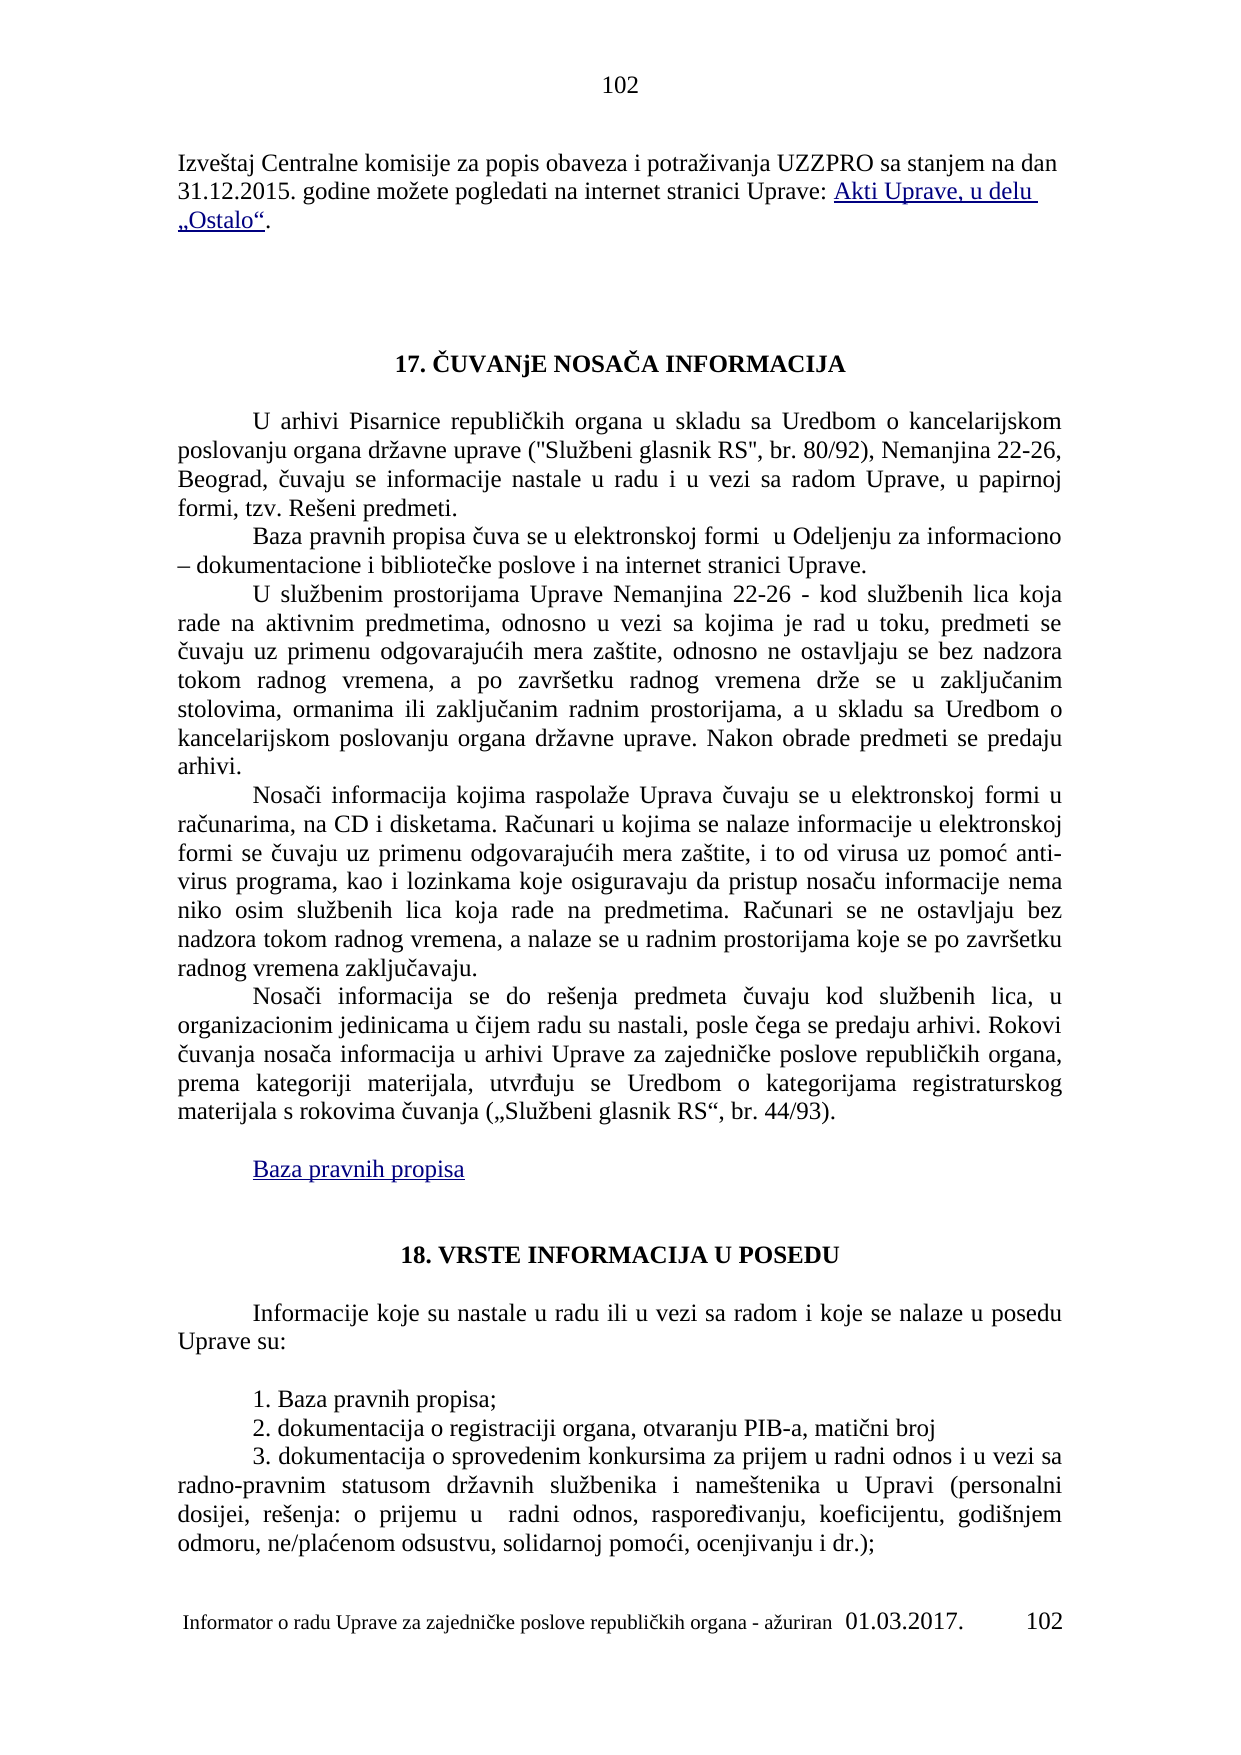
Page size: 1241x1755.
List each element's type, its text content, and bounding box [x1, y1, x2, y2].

text 2. dokumentacija o registraciji organa, otvaranju PIB-a, matični broj [252, 1413, 1063, 1441]
text 18. VRSTE INFORMACIJA U POSEDU [177, 1240, 1063, 1269]
text U službenim prostorijama Uprave Nemanjina 22-26 - kod službenih lica koja rade na aktivnim predmetima, odnosno u vezi sa kojima je rad u toku, predmeti se čuvaju uz primenu odgovarajućih mera zaštite, odnosno ne ostavlјaju se bez nadzora tokom radnog vremena, a po završetku radnog vremena drže se u zaklјučanim stolovima, ormanima ili zaklјučanim radnim prostorijama, a u skladu sa Uredbom o kancelarijskom poslovanju organa državne uprave. Nakon obrade predmeti se predaju arhivi. [177, 579, 1063, 780]
text Informacije koje su nastale u radu ili u vezi sa radom i koje se nalaze u posedu Uprave su: [177, 1298, 1063, 1355]
text U arhivi Pisarnice republičkih organa u skladu sa Uredbom o kancelarijskom poslovanju organa državne uprave (''Službeni glasnik RS'', br. 80/92), Nemanjina 22-26, Beograd, čuvaju se informacije nastale u radu i u vezi sa radom Uprave, u papirnoj formi, tzv. Rešeni predmeti. [177, 406, 1063, 521]
text Nosači informacija se do rešenja predmeta čuvaju kod službenih lica, u organizacionim jedinicama u čijem radu su nastali, posle čega se predaju arhivi. Rokovi čuvanja nosača informacija u arhivi Uprave za zajedničke poslove republičkih organa, prema kategoriji materijala, utvrđuju se Uredbom o kategorijama registraturskog materijala s rokovima čuvanja („Službeni glasnik RS“, br. 44/93). [177, 981, 1063, 1125]
text 3. dokumentacija o sprovedenim konkursima za prijem u radni odnos i u vezi sa radno-pravnim statusom državnih službenika i nameštenika u Upravi (personalni dosijei, rešenja: o prijemu u radni odnos, raspoređivanju, koeficijentu, godišnjem odmoru, ne/plaćenom odsustvu, solidarnoj pomoći, ocenjivanju i dr.); [177, 1441, 1063, 1556]
text 1. Baza pravnih propisa; [252, 1384, 1063, 1413]
text Izveštaj Centralne komisije za popis obaveza i potraživanja UZZPRO sa stanjem na dan 31.12.2015. godine možete pogledati na internet stranici Uprave: Akti Uprave, u delu „Ostalo“. [177, 148, 1063, 234]
text Baza pravnih propisa [177, 1154, 1063, 1183]
text 17. ČUVANјE NOSAČA INFORMACIJA [177, 349, 1063, 378]
text Nosači informacija kojima raspolaže Uprava čuvaju se u elektronskoj formi u računarima, na CD i disketama. Računari u kojima se nalaze informacije u elektronskoj formi se čuvaju uz primenu odgovarajućih mera zaštite, i to od virusa uz pomoć anti-virus programa, kao i lozinkama koje osiguravaju da pristup nosaču informacije nema niko osim službenih lica koja rade na predmetima. Računari se ne ostavlјaju bez nadzora tokom radnog vremena, a nalaze se u radnim prostorijama koje se po završetku radnog vremena zaklјučavaju. [177, 780, 1063, 981]
text Baza pravnih propisa čuva se u elektronskoj formi u Odelјenju za informaciono – dokumentacione i bibliotečke poslove i na internet stranici Uprave. [177, 521, 1063, 579]
